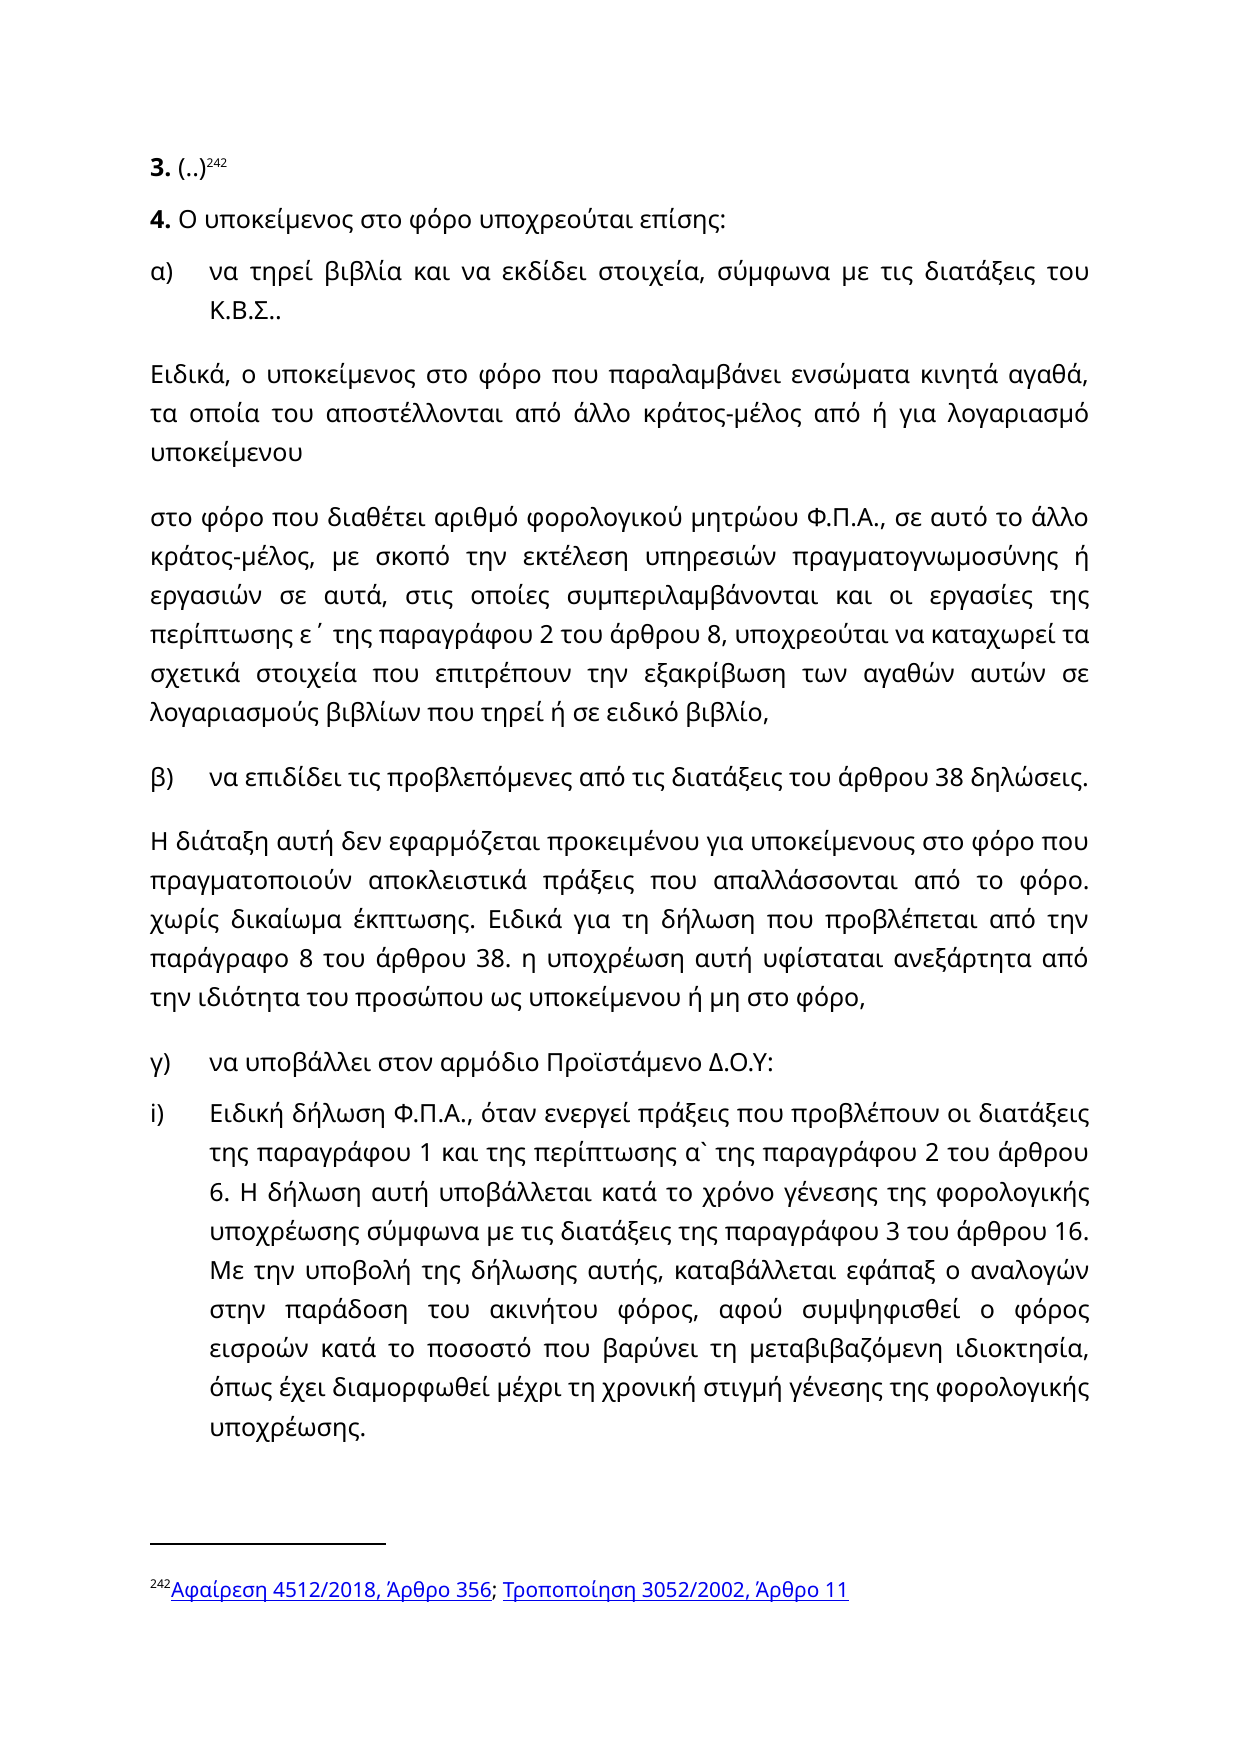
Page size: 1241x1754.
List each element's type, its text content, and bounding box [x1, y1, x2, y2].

text στο φόρο που διαθέτει αριθμό φορολογικού μητρώου Φ.Π.Α., σε αυτό το άλλο κράτος-μέλος, με σκοπό την εκτέλεση υπηρεσιών πραγματογνωμοσύνης ή εργασιών σε αυτά, στις οποίες συμπεριλαμβάνονται και οι εργασίες της περίπτωσης ε΄ της παραγράφου 2 του άρθρου 8, υποχρεούται να καταχωρεί τα σχετικά στοιχεία που επιτρέπουν την εξακρίβωση των αγαθών αυτών σε λογαριασμούς βιβλίων που τηρεί ή σε ειδικό βιβλίο, [150, 499, 1090, 729]
list β) να επιδίδει τις προβλεπόμενες από τις διατάξεις του άρθρου 38 δηλώσεις. [150, 759, 1090, 793]
list i) Ειδική δήλωση Φ.Π.Α., όταν ενεργεί πράξεις που προβλέπουν οι διατάξεις της παραγράφου 1 και της περίπτωσης α` της παραγράφου 2 του άρθρου 6. Η δήλωση αυτή υποβάλλεται κατά το χρόνο γένεσης της φορολογικής υποχρέωσης σύμφωνα με τις διατάξεις της παραγράφου 3 του άρθρου 16. Με την υποβολή της δήλωσης αυτής, καταβάλλεται εφάπαξ ο αναλογών στην παράδοση του ακινήτου φόρος, αφού συμψηφισθεί ο φόρος εισροών κατά το ποσοστό που βαρύνει τη μεταβιβαζόμενη ιδιοκτησία, όπως έχει διαμορφωθεί μέχρι τη χρονική στιγμή γένεσης της φορολογικής υποχρέωσης. [150, 1096, 1090, 1443]
text Ειδικά, ο υποκείμενος στο φόρο που παραλαμβάνει ενσώματα κινητά αγαθά, τα οποία του αποστέλλονται από άλλο κράτος-μέλος από ή για λογαριασμό υποκείμενου [150, 357, 1090, 469]
text Αφαίρεση 4512/2018, Άρθρο 356; Τροποποίηση 3052/2002, Άρθρο 11 [150, 1576, 1090, 1604]
text Η διάταξη αυτή δεν εφαρμόζεται προκειμένου για υποκείμενους στο φόρο που πραγματοποιούν αποκλειστικά πράξεις που απαλλάσσονται από το φόρο. χωρίς δικαίωμα έκπτωσης. Ειδικά για τη δήλωση που προβλέπεται από την παράγραφο 8 του άρθρου 38. η υποχρέωση αυτή υφίσταται ανεξάρτητα από την ιδιότητα του προσώπου ως υποκείμενου ή μη στο φόρο, [150, 823, 1090, 1014]
list α) να τηρεί βιβλία και να εκδίδει στοιχεία, σύμφωνα με τις διατάξεις του Κ.Β.Σ.. [150, 253, 1090, 327]
text 3. (..) [150, 150, 1090, 184]
list γ) να υποβάλλει στον αρμόδιο Προϊστάμενο Δ.Ο.Υ: [150, 1044, 1090, 1078]
text 4. O υποκείμενος στο φόρο υποχρεούται επίσης: [150, 202, 1090, 236]
